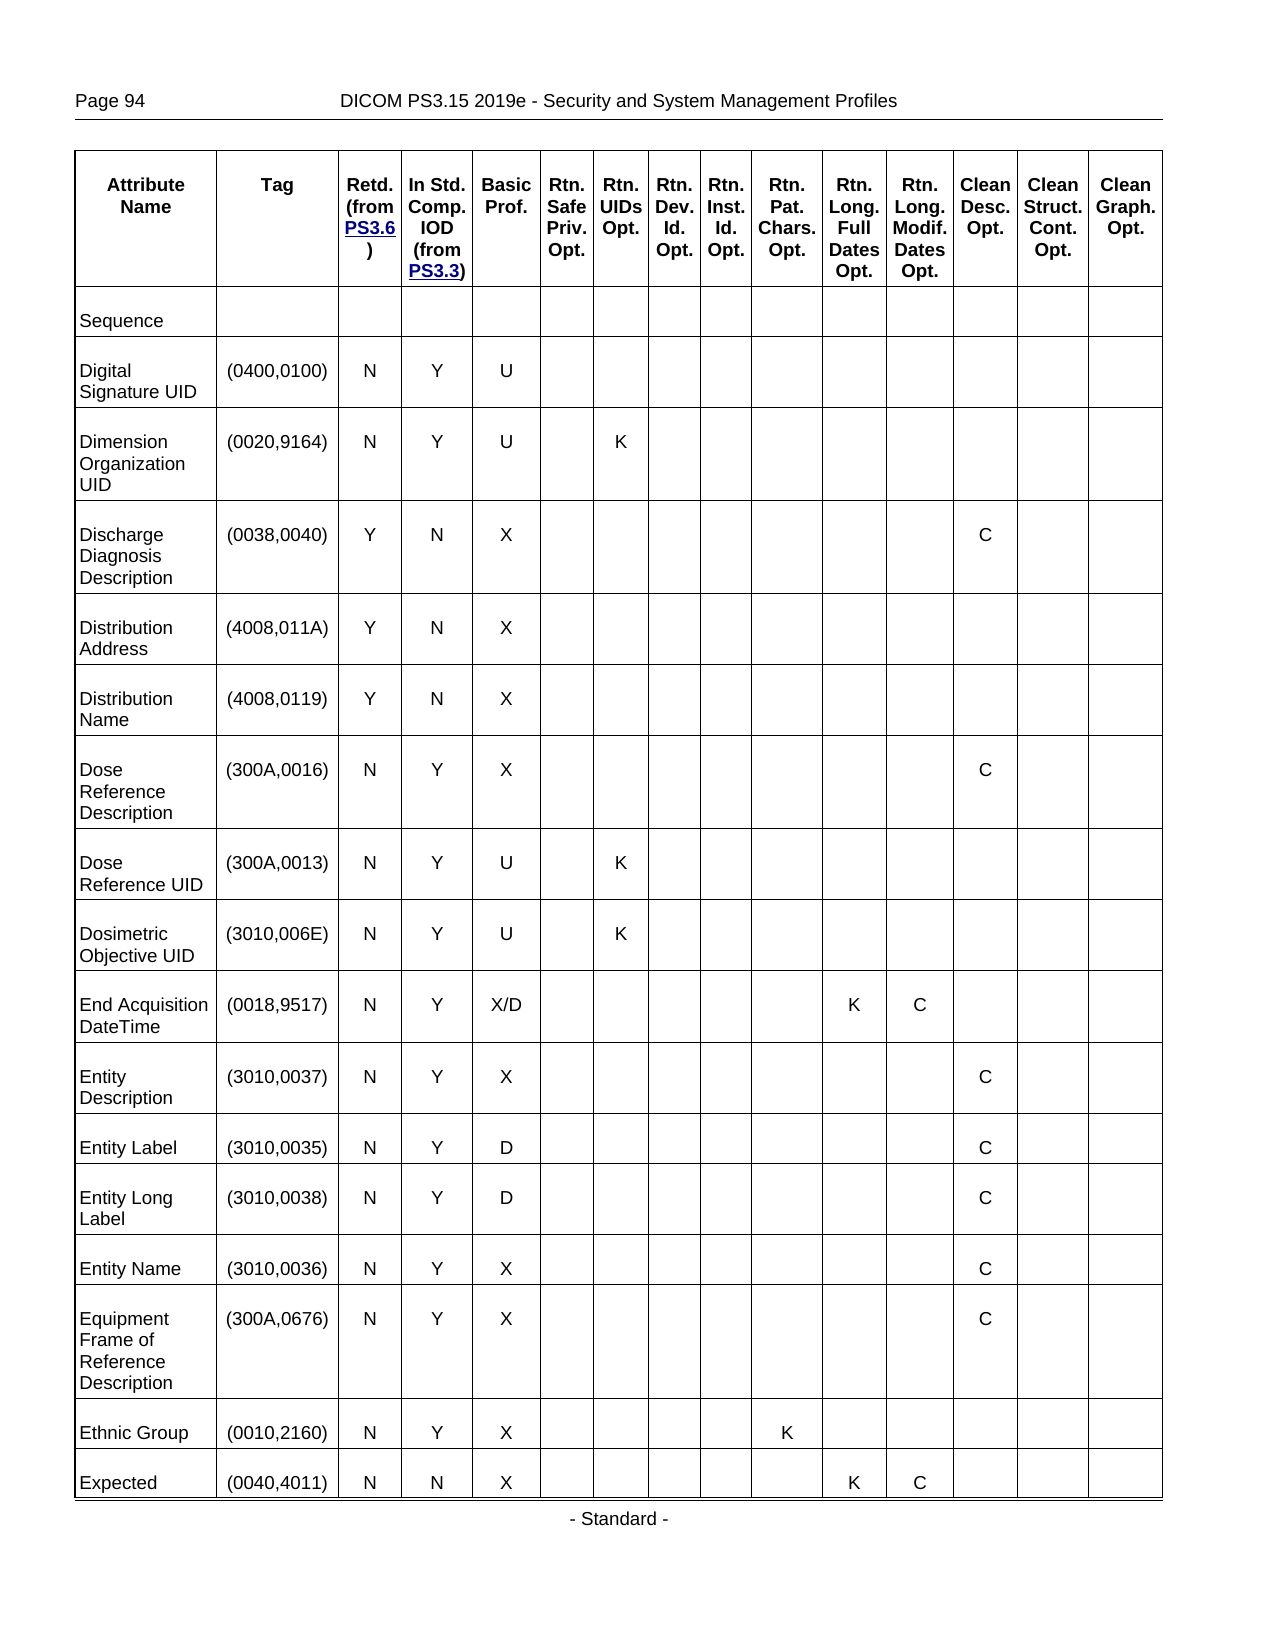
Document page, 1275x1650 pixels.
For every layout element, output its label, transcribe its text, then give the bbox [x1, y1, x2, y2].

table_cell [1089, 408, 1162, 500]
table_cell [954, 408, 1017, 500]
table_cell [701, 408, 751, 500]
table_cell [1018, 501, 1088, 592]
table_cell C [954, 736, 1017, 828]
table_cell [649, 1399, 700, 1447]
table_cell [339, 287, 401, 336]
table_cell C [887, 971, 953, 1042]
table_cell [752, 1164, 822, 1234]
table_cell [752, 829, 822, 899]
table_cell [594, 287, 648, 336]
table_cell [1018, 1285, 1088, 1398]
table_cell (300A,0016) [217, 736, 338, 828]
table_cell (0020,9164) [217, 408, 338, 500]
table_cell [1018, 1235, 1088, 1283]
table_cell [701, 900, 751, 970]
table_cell [649, 1449, 700, 1497]
table_cell [649, 900, 700, 970]
table_cell N [339, 829, 401, 899]
table_cell C [954, 1164, 1017, 1234]
table_header Rtn. Inst. Id. Opt. [701, 151, 751, 286]
table_cell [1018, 900, 1088, 970]
table_cell [541, 1043, 593, 1113]
table_cell [701, 1285, 751, 1398]
table_cell [887, 594, 953, 664]
table_cell [701, 1235, 751, 1283]
table_cell Entity Description [76, 1043, 216, 1113]
table_cell [823, 501, 886, 592]
table_cell X [473, 665, 540, 735]
table_cell N [339, 337, 401, 407]
table_cell [649, 501, 700, 592]
table_cell X [473, 736, 540, 828]
table_cell [594, 594, 648, 664]
table_cell [1018, 736, 1088, 828]
table_cell D [473, 1164, 540, 1234]
table_cell Y [402, 736, 472, 828]
table_cell Distribution Name [76, 665, 216, 735]
table_cell End Acquisition DateTime [76, 971, 216, 1042]
table_cell [823, 1235, 886, 1283]
table_cell [752, 287, 822, 336]
table_cell [541, 501, 593, 592]
table_cell [594, 1043, 648, 1113]
table_cell [1089, 1399, 1162, 1447]
table_cell N [339, 1164, 401, 1234]
table_cell [1089, 971, 1162, 1042]
table_cell [752, 736, 822, 828]
table_header Rtn. Pat. Chars. Opt. [752, 151, 822, 286]
table_cell [541, 829, 593, 899]
table_header Retd. (from PS3.6) [339, 151, 401, 286]
table_cell [649, 736, 700, 828]
table_cell [1018, 1399, 1088, 1447]
table_cell [594, 1164, 648, 1234]
table_cell [594, 1114, 648, 1162]
table_cell (3010,0038) [217, 1164, 338, 1234]
table_cell N [339, 900, 401, 970]
table_cell [701, 594, 751, 664]
table_cell [752, 1449, 822, 1497]
table_header Rtn. Dev. Id. Opt. [649, 151, 700, 286]
table_cell [402, 287, 472, 336]
table_cell [887, 501, 953, 592]
table_cell [649, 1043, 700, 1113]
table_cell [541, 736, 593, 828]
table_cell Y [402, 337, 472, 407]
table_header Clean Graph. Opt. [1089, 151, 1162, 286]
table_cell K [752, 1399, 822, 1447]
table_cell [887, 1399, 953, 1447]
table_cell [1018, 1449, 1088, 1497]
table_cell [1089, 1043, 1162, 1113]
table_cell Sequence [76, 287, 216, 336]
table_cell [594, 971, 648, 1042]
table_cell N [339, 971, 401, 1042]
table_cell N [402, 1449, 472, 1497]
table_cell [954, 971, 1017, 1042]
table_cell [594, 1449, 648, 1497]
table_cell [887, 1235, 953, 1283]
table_cell [1089, 1164, 1162, 1234]
table_cell [594, 337, 648, 407]
table_cell [594, 501, 648, 592]
table_cell [823, 594, 886, 664]
table_cell [887, 900, 953, 970]
table_cell [541, 1399, 593, 1447]
table_cell N [339, 408, 401, 500]
table_cell [649, 971, 700, 1042]
table_cell [954, 337, 1017, 407]
table_cell (0018,9517) [217, 971, 338, 1042]
table_cell [752, 1114, 822, 1162]
table_cell Y [402, 971, 472, 1042]
table_cell [1089, 1235, 1162, 1283]
table_cell X [473, 1043, 540, 1113]
table_cell Dose Reference Description [76, 736, 216, 828]
table_cell [649, 337, 700, 407]
table_header Clean Struct. Cont. Opt. [1018, 151, 1088, 286]
table_cell [954, 829, 1017, 899]
table_cell [887, 1164, 953, 1234]
table_cell [887, 337, 953, 407]
table_cell K [823, 971, 886, 1042]
table_cell [1089, 594, 1162, 664]
table_cell [541, 1164, 593, 1234]
table_cell Distribution Address [76, 594, 216, 664]
table_cell X/D [473, 971, 540, 1042]
table_header Clean Desc. Opt. [954, 151, 1017, 286]
table_cell [823, 1285, 886, 1398]
table_cell [887, 829, 953, 899]
table_cell C [954, 1114, 1017, 1162]
table_cell [649, 408, 700, 500]
table_cell Expected [76, 1449, 216, 1497]
table_header Rtn. Safe Priv. Opt. [541, 151, 593, 286]
table_cell Y [339, 501, 401, 592]
table_cell (300A,0013) [217, 829, 338, 899]
table_cell Y [402, 1043, 472, 1113]
table_cell N [339, 1235, 401, 1283]
table_cell [701, 1399, 751, 1447]
table_cell U [473, 408, 540, 500]
table_cell [541, 594, 593, 664]
table_cell [217, 287, 338, 336]
table_cell [752, 665, 822, 735]
table_cell [541, 900, 593, 970]
table_cell [701, 337, 751, 407]
table_cell [649, 1285, 700, 1398]
table_cell Y [402, 829, 472, 899]
table_cell [1089, 736, 1162, 828]
table_header In Std. Comp. IOD (from PS3.3) [402, 151, 472, 286]
table_cell N [339, 1285, 401, 1398]
table_cell N [339, 1114, 401, 1162]
table_cell X [473, 501, 540, 592]
table_cell [541, 1285, 593, 1398]
table_cell X [473, 1285, 540, 1398]
table_cell [594, 665, 648, 735]
table_cell [954, 900, 1017, 970]
table_cell [823, 408, 886, 500]
table_cell K [594, 900, 648, 970]
table_cell [541, 337, 593, 407]
table_cell [701, 736, 751, 828]
table_cell (3010,0037) [217, 1043, 338, 1113]
table_cell Ethnic Group [76, 1399, 216, 1447]
table_cell [1089, 287, 1162, 336]
table_cell Equipment Frame of Reference Description [76, 1285, 216, 1398]
table_cell (0038,0040) [217, 501, 338, 592]
table_cell [823, 337, 886, 407]
table_cell (4008,0119) [217, 665, 338, 735]
table_cell [649, 665, 700, 735]
table_header Tag [217, 151, 338, 286]
table_cell [954, 594, 1017, 664]
table_cell X [473, 594, 540, 664]
table_cell N [402, 665, 472, 735]
table_cell [1089, 337, 1162, 407]
table_cell Y [402, 1399, 472, 1447]
table_cell Y [402, 1285, 472, 1398]
table_cell [752, 900, 822, 970]
table_cell X [473, 1235, 540, 1283]
table_cell [1089, 501, 1162, 592]
table_cell (3010,0036) [217, 1235, 338, 1283]
table_cell [649, 594, 700, 664]
table_cell K [594, 408, 648, 500]
table_cell C [954, 501, 1017, 592]
table_header Rtn. UIDs Opt. [594, 151, 648, 286]
table_cell [887, 665, 953, 735]
table_cell N [339, 1449, 401, 1497]
table_cell (0400,0100) [217, 337, 338, 407]
table_cell N [339, 736, 401, 828]
table_cell N [402, 594, 472, 664]
table_cell [1018, 829, 1088, 899]
table_cell [887, 1285, 953, 1398]
table_cell [823, 1399, 886, 1447]
table_cell [594, 736, 648, 828]
table_cell [1018, 594, 1088, 664]
table_cell [752, 1043, 822, 1113]
table_cell [752, 594, 822, 664]
table_cell [1018, 408, 1088, 500]
table_cell Discharge Diagnosis Description [76, 501, 216, 592]
table_cell [541, 408, 593, 500]
table_cell [701, 1164, 751, 1234]
table_cell [1018, 1114, 1088, 1162]
table_cell (0040,4011) [217, 1449, 338, 1497]
table_cell [823, 829, 886, 899]
table_cell C [887, 1449, 953, 1497]
table_cell Entity Name [76, 1235, 216, 1283]
table_cell [823, 1114, 886, 1162]
table_cell [887, 1114, 953, 1162]
table_cell [887, 287, 953, 336]
table_cell [541, 665, 593, 735]
table_cell C [954, 1285, 1017, 1398]
table_cell [594, 1399, 648, 1447]
table_cell K [823, 1449, 886, 1497]
table_cell [594, 1235, 648, 1283]
table_cell [649, 829, 700, 899]
table_cell Y [402, 1114, 472, 1162]
table_cell [701, 1043, 751, 1113]
table_header Basic Prof. [473, 151, 540, 286]
table_cell [823, 1043, 886, 1113]
table_cell [1089, 1449, 1162, 1497]
table_cell [823, 900, 886, 970]
table_cell [1018, 337, 1088, 407]
table_header Rtn. Long. Full Dates Opt. [823, 151, 886, 286]
table_cell [1089, 665, 1162, 735]
table_cell [752, 408, 822, 500]
table_cell Dose Reference UID [76, 829, 216, 899]
table_cell X [473, 1449, 540, 1497]
table_cell [541, 287, 593, 336]
table_cell [887, 1043, 953, 1113]
table_cell N [402, 501, 472, 592]
table_cell [954, 1449, 1017, 1497]
table_cell Digital Signature UID [76, 337, 216, 407]
table_cell [649, 1164, 700, 1234]
table_cell Dimension Organization UID [76, 408, 216, 500]
table_cell Y [402, 900, 472, 970]
table_cell [701, 1114, 751, 1162]
table_cell [1018, 287, 1088, 336]
table_cell [887, 736, 953, 828]
table_cell X [473, 1399, 540, 1447]
table_cell [823, 665, 886, 735]
table_cell [823, 287, 886, 336]
table_cell [649, 1114, 700, 1162]
table_cell (300A,0676) [217, 1285, 338, 1398]
table_cell [954, 287, 1017, 336]
table_cell [1089, 829, 1162, 899]
table_header Rtn. Long. Modif. Dates Opt. [887, 151, 953, 286]
table_cell (0010,2160) [217, 1399, 338, 1447]
table_cell C [954, 1235, 1017, 1283]
table_cell [887, 408, 953, 500]
table_cell N [339, 1043, 401, 1113]
table_cell [649, 1235, 700, 1283]
table_cell [473, 287, 540, 336]
table_cell U [473, 337, 540, 407]
table_cell Y [402, 1164, 472, 1234]
table_cell U [473, 900, 540, 970]
table_cell U [473, 829, 540, 899]
table_cell [1018, 1164, 1088, 1234]
table_cell (3010,006E) [217, 900, 338, 970]
table_cell [752, 1235, 822, 1283]
table_cell D [473, 1114, 540, 1162]
table_cell [1018, 665, 1088, 735]
table_header Attribute Name [76, 151, 216, 286]
table_cell [1089, 1285, 1162, 1398]
table_cell (4008,011A) [217, 594, 338, 664]
table_cell [954, 665, 1017, 735]
table_cell [823, 1164, 886, 1234]
table_cell [701, 501, 751, 592]
table_cell [541, 1235, 593, 1283]
table_cell [823, 736, 886, 828]
table_cell N [339, 1399, 401, 1447]
table_cell [701, 665, 751, 735]
table_cell [541, 971, 593, 1042]
table_cell [752, 1285, 822, 1398]
table_cell Entity Label [76, 1114, 216, 1162]
table_cell [701, 829, 751, 899]
table_cell K [594, 829, 648, 899]
table_cell [541, 1114, 593, 1162]
table_cell [649, 287, 700, 336]
table_cell [752, 971, 822, 1042]
table_cell Y [339, 594, 401, 664]
table_cell (3010,0035) [217, 1114, 338, 1162]
table_cell Y [402, 1235, 472, 1283]
table_cell [752, 501, 822, 592]
table_cell [701, 971, 751, 1042]
table_cell [1089, 900, 1162, 970]
table_cell Entity Long Label [76, 1164, 216, 1234]
table_cell Y [402, 408, 472, 500]
table_cell [541, 1449, 593, 1497]
table_cell [954, 1399, 1017, 1447]
table_cell Y [339, 665, 401, 735]
table_cell Dosimetric Objective UID [76, 900, 216, 970]
table_cell [594, 1285, 648, 1398]
table_cell [1018, 971, 1088, 1042]
table_cell [701, 1449, 751, 1497]
table_cell [1018, 1043, 1088, 1113]
table_cell [701, 287, 751, 336]
table_cell C [954, 1043, 1017, 1113]
table_cell [752, 337, 822, 407]
table_cell [1089, 1114, 1162, 1162]
